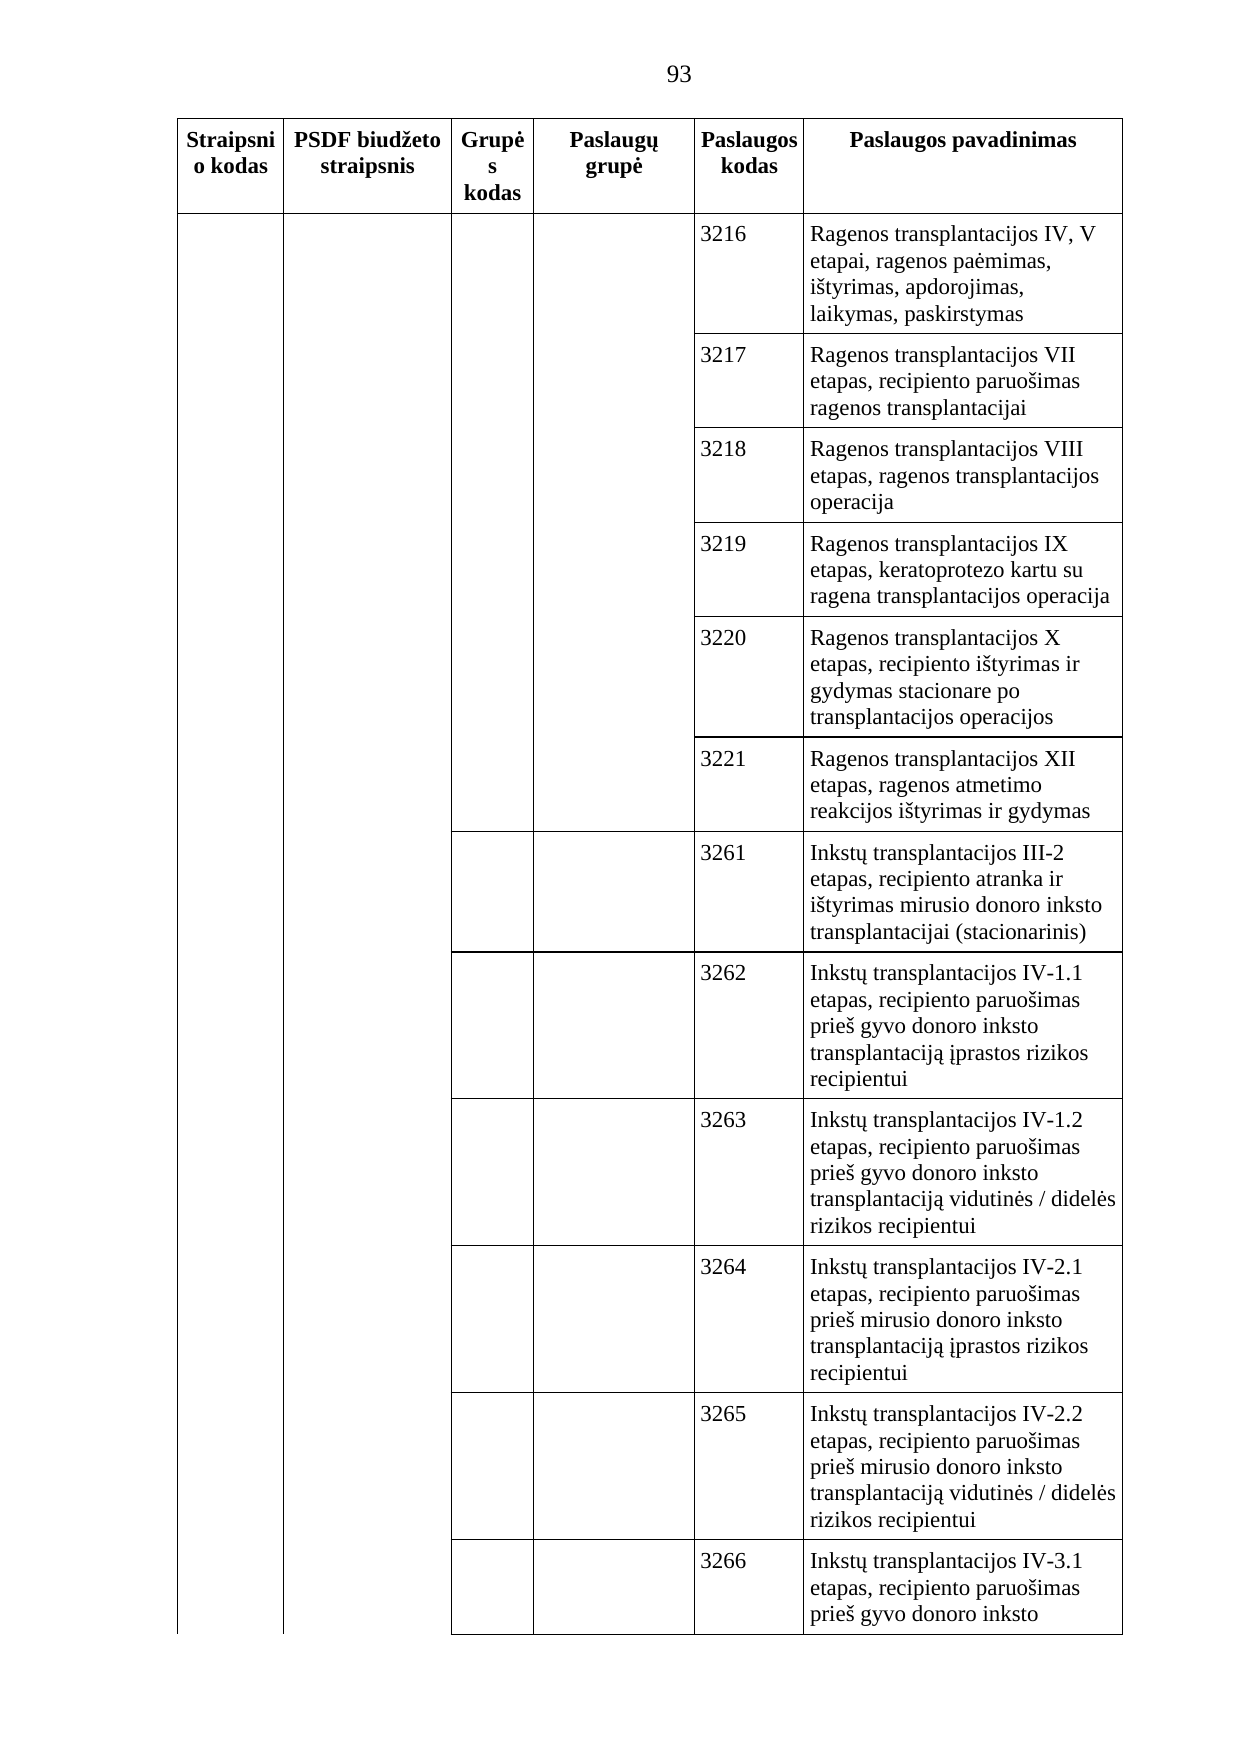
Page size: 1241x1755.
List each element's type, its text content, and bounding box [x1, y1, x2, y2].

table_cell [534, 1393, 694, 1539]
table_cell [284, 616, 451, 736]
table_cell Inkstų transplantacijos IV-1.1 etapas, recipiento paruošimas prieš gyvo donoro inksto transplantaciją įprastos rizikos recipientui [804, 953, 1122, 1098]
table_cell [534, 1099, 694, 1245]
table_cell Inkstų transplantacijos IV-2.1 etapas, recipiento paruošimas prieš mirusio donoro inksto transplantaciją įprastos rizikos recipientui [804, 1246, 1122, 1392]
table_cell Inkstų transplantacijos III-2 etapas, recipiento atranka ir ištyrimas mirusio donoro inksto transplantacijai (stacionarinis) [804, 832, 1122, 951]
table_cell [452, 953, 533, 1098]
table_cell [284, 736, 451, 831]
table_cell [452, 214, 533, 831]
table_cell 3266 [695, 1540, 803, 1633]
table_cell [284, 427, 451, 522]
table_cell [452, 832, 533, 951]
table_cell [178, 1098, 283, 1245]
table_cell 3261 [695, 832, 803, 951]
table_cell Ragenos transplantacijos VII etapas, recipiento paruošimas ragenos transplantacijai [804, 334, 1122, 427]
table_cell 3220 [695, 617, 803, 736]
table_cell [284, 1245, 451, 1392]
table_cell [534, 832, 694, 951]
table_cell 3262 [695, 953, 803, 1098]
table_cell [178, 951, 283, 1098]
table_header PSDF biudžeto straipsnis [284, 119, 451, 212]
table_cell [534, 214, 694, 831]
table_cell Inkstų transplantacijos IV-1.2 etapas, recipiento paruošimas prieš gyvo donoro inksto transplantaciją vidutinės / didelės rizikos recipientui [804, 1099, 1122, 1245]
table_cell Inkstų transplantacijos IV-2.2 etapas, recipiento paruošimas prieš mirusio donoro inksto transplantaciją vidutinės / didelės rizikos recipientui [804, 1393, 1122, 1539]
table_cell [452, 1540, 533, 1633]
table_cell Inkstų transplantacijos IV-3.1 etapas, recipiento paruošimas prieš gyvo donoro inksto [804, 1540, 1122, 1633]
table_cell [178, 214, 283, 333]
table_cell [178, 831, 283, 951]
table_cell [284, 951, 451, 1098]
table_cell [534, 1246, 694, 1392]
table_cell [178, 736, 283, 831]
table_header Paslaugų grupė [534, 119, 694, 212]
table_cell [284, 333, 451, 427]
table_cell [284, 214, 451, 333]
table_cell [534, 953, 694, 1098]
table_cell [452, 1099, 533, 1245]
table_cell 3218 [695, 428, 803, 522]
table_cell [284, 1539, 451, 1633]
table_cell Ragenos transplantacijos VIII etapas, ragenos transplantacijos operacija [804, 428, 1122, 522]
table_cell [452, 1246, 533, 1392]
table_cell [178, 1245, 283, 1392]
table_cell 3263 [695, 1099, 803, 1245]
table_cell Ragenos transplantacijos IV, V etapai, ragenos paėmimas, ištyrimas, apdorojimas, laikymas, paskirstymas [804, 214, 1122, 333]
table_cell [178, 522, 283, 616]
table_header Grupės kodas [452, 119, 533, 212]
table_cell [284, 831, 451, 951]
table_cell Ragenos transplantacijos XII etapas, ragenos atmetimo reakcijos ištyrimas ir gydymas [804, 738, 1122, 831]
table_header Paslaugos kodas [695, 119, 803, 212]
table_cell 3221 [695, 738, 803, 831]
table_cell Ragenos transplantacijos IX etapas, keratoprotezo kartu su ragena transplantacijos operacija [804, 523, 1122, 616]
table_cell [284, 522, 451, 616]
table_cell [178, 1539, 283, 1633]
table_header Paslaugos pavadinimas [804, 119, 1122, 212]
table_cell [178, 333, 283, 427]
table_cell Ragenos transplantacijos X etapas, recipiento ištyrimas ir gydymas stacionare po transplantacijos operacijos [804, 617, 1122, 736]
table_cell [284, 1392, 451, 1539]
table_cell [178, 427, 283, 522]
table_cell 3264 [695, 1246, 803, 1392]
table_cell 3217 [695, 334, 803, 427]
table_cell 3216 [695, 214, 803, 333]
table_header Straipsnio kodas [178, 119, 283, 212]
table_cell [284, 1098, 451, 1245]
table_cell [452, 1393, 533, 1539]
table_cell 3265 [695, 1393, 803, 1539]
table_cell 3219 [695, 523, 803, 616]
table_cell [534, 1540, 694, 1633]
table_cell [178, 616, 283, 736]
table_cell [178, 1392, 283, 1539]
